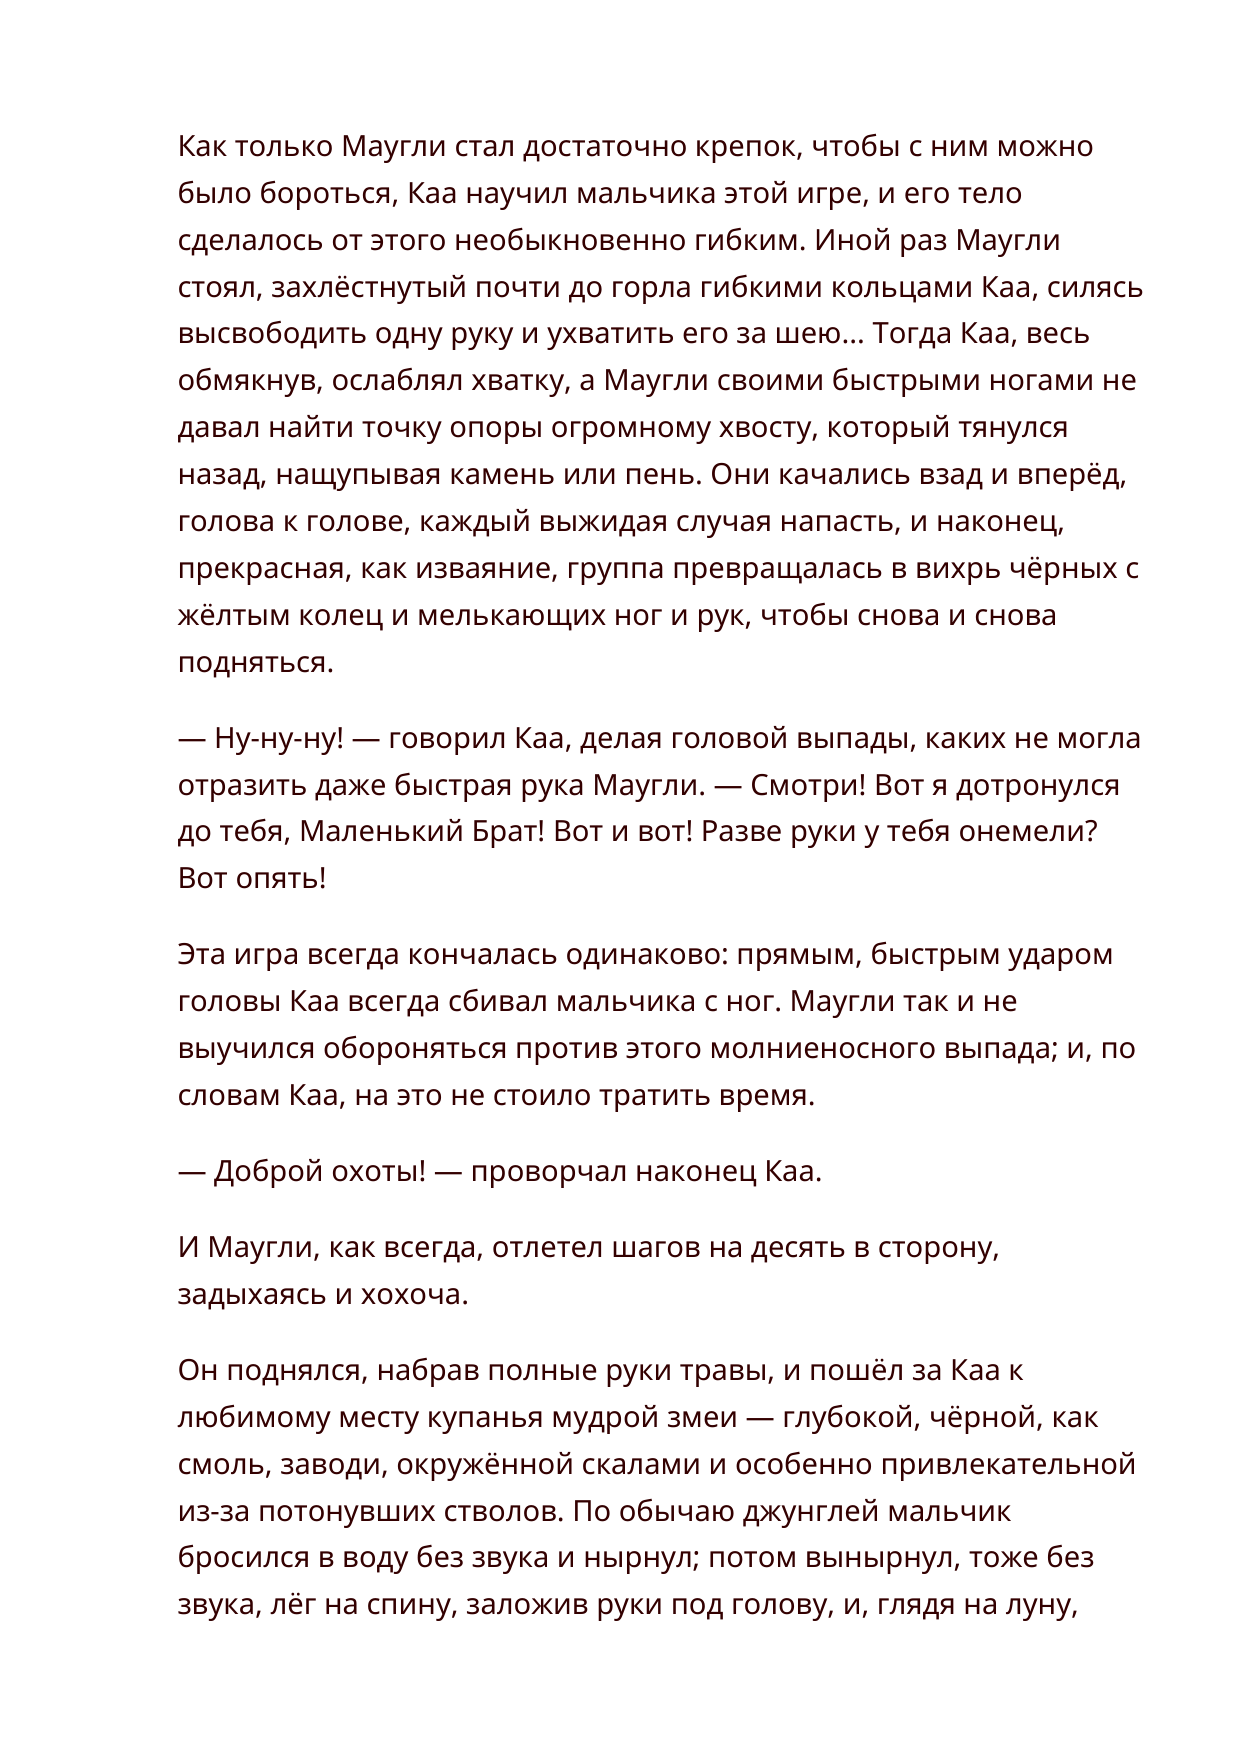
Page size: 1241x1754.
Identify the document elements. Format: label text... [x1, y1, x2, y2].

text Эта игра всегда кончалась одинаково: прямым, быстрым ударом головы Каа всегда сбивал мальчика с ног. Маугли так и не выучился обороняться против этого молниеносного выпада; и, по словам Каа, на это не стоило тратить время. [177, 926, 1152, 1114]
text — Ну-ну-ну! — говорил Каа, делая головой выпады, каких не могла отразить даже быстрая рука Маугли. — Смотри! Вот я дотронулся до тебя, Маленький Брат! Вот и вот! Разве руки у тебя онемели? Вот опять! [177, 710, 1152, 897]
text — Доброй охоты! — проворчал наконец Каа. [177, 1143, 1152, 1190]
text Он поднялся, набрав полные руки травы, и пошёл за Каа к любимому месту купанья мудрой змеи — глубокой, чёрной, как смоль, заводи, окружённой скалами и особенно привлекательной из-за потонувших стволов. По обычаю джунглей мальчик бросился в воду без звука и нырнул; потом вынырнул, тоже без звука, лёг на спину, заложив руки под голову, и, глядя на луну, [177, 1342, 1152, 1623]
text И Маугли, как всегда, отлетел шагов на десять в сторону, задыхаясь и хохоча. [177, 1219, 1152, 1313]
text Как только Маугли стал достаточно крепок, чтобы с ним можно было бороться, Каа научил мальчика этой игре, и его тело сделалось от этого необыкновенно гибким. Иной раз Маугли стоял, захлёстнутый почти до горла гибкими кольцами Каа, силясь высвободить одну руку и ухватить его за шею... Тогда Каа, весь обмякнув, ослаблял хватку, а Маугли своими быстрыми ногами не давал найти точку опоры огромному хвосту, который тянулся назад, нащупывая камень или пень. Они качались взад и вперёд, голова к голове, каждый выжидая случая напасть, и наконец, прекрасная, как изваяние, группа превращалась в вихрь чёрных с жёлтым колец и мелькающих ног и рук, чтобы снова и снова подняться. [177, 118, 1152, 681]
